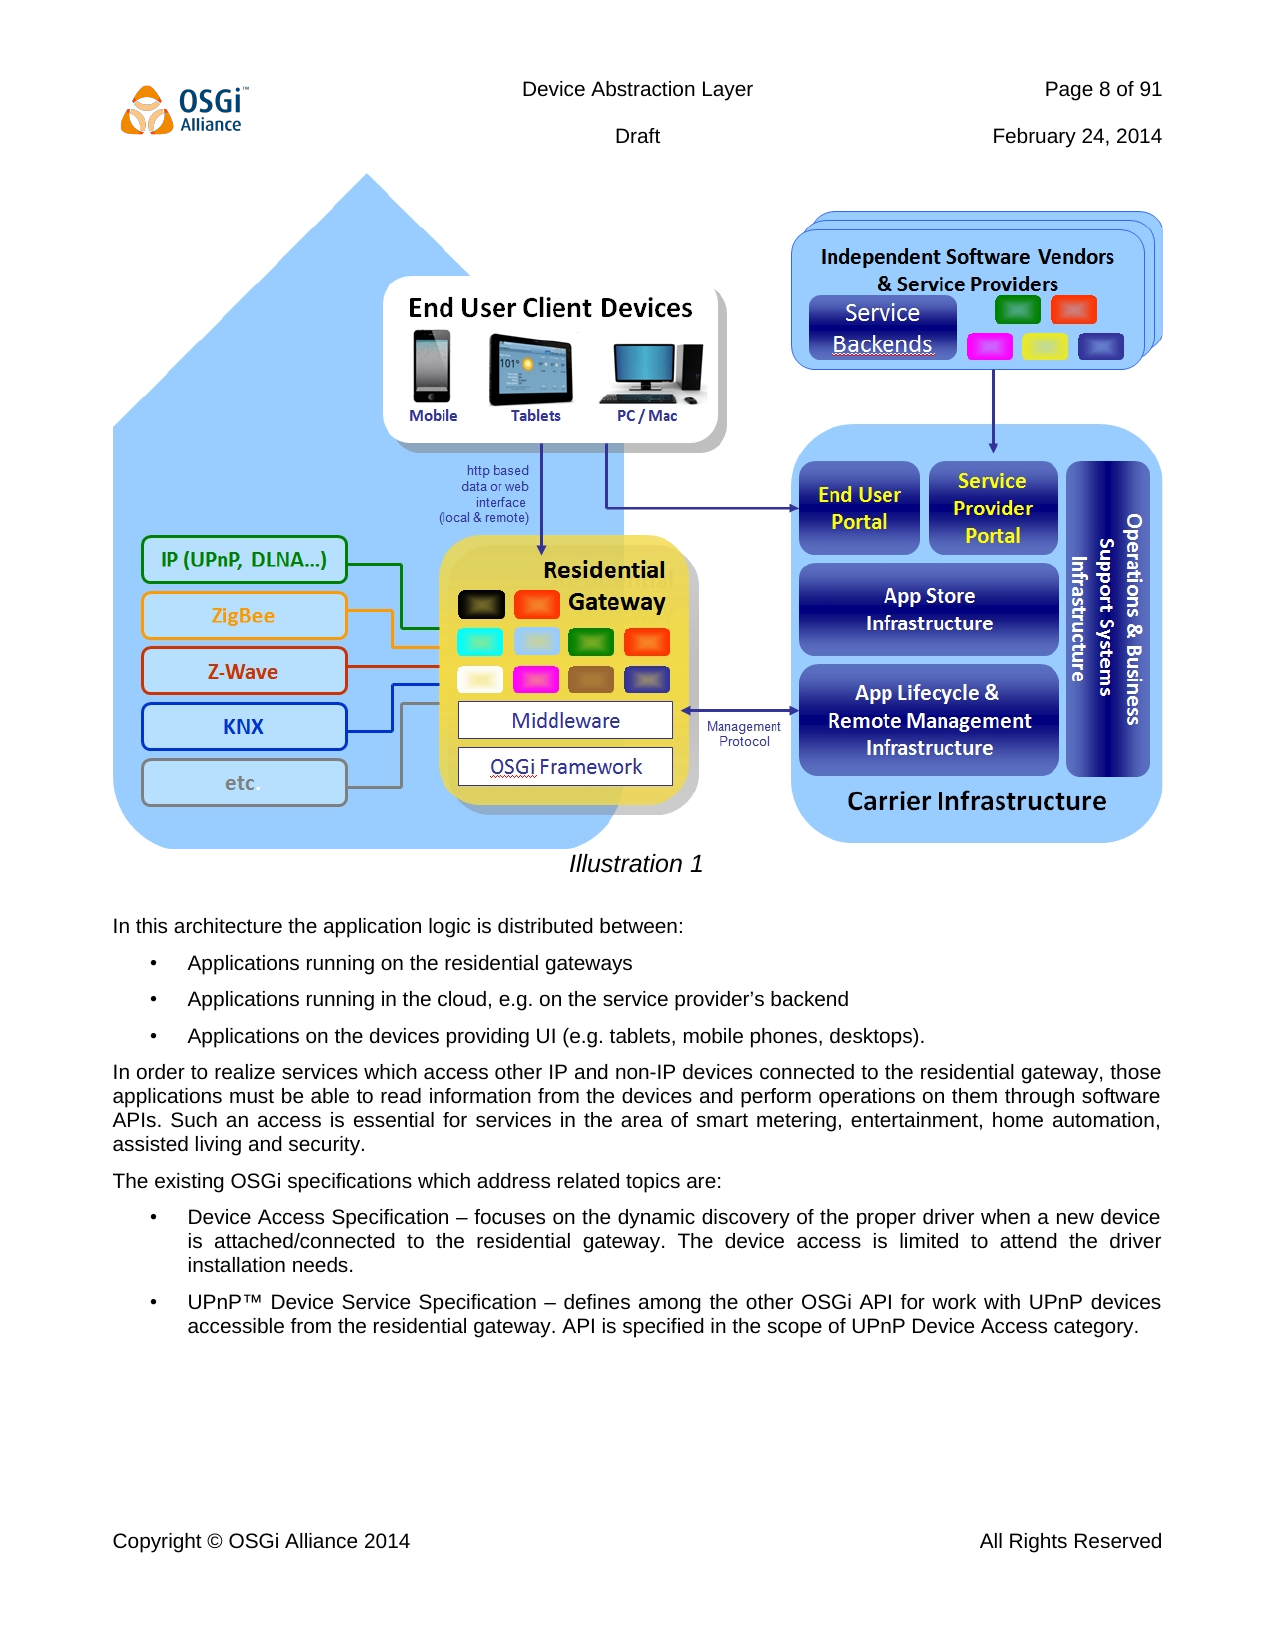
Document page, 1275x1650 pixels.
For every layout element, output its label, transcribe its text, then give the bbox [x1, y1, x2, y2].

text In this architecture the application logic is distributed between: [112, 914, 1162, 938]
list Applications running on the residential gateways [150, 951, 1162, 974]
list Applications running in the cloud, e.g. on the service provider’s backend [150, 987, 1162, 1011]
text In order to realize services which access other IP and non-IP devices connected to the residential gateway, those applications must be able to read information from the devices and perform operations on them through software APIs. Such an access is essential for services in the area of smart metering, entertainment, home automation, assisted living and security. [112, 1060, 1162, 1156]
list UPnP™ Device Service Specification – defines among the other OSGi API for work with UPnP devices accessible from the residential gateway. API is specified in the scope of UPnP Device Access category. [150, 1289, 1162, 1337]
picture [113, 78, 257, 142]
picture [112, 171, 1163, 849]
list Device Access Specification – focuses on the dynamic discovery of the proper driver when a new device is attached/connected to the residential gateway. The device access is limited to attend the driver installation needs. [150, 1205, 1162, 1277]
text The existing OSGi specifications which address related topics are: [112, 1168, 1162, 1192]
list Applications on the devices providing UI (e.g. tablets, mobile phones, desktops). [150, 1024, 1162, 1048]
text Illustration 1 [112, 849, 1162, 878]
